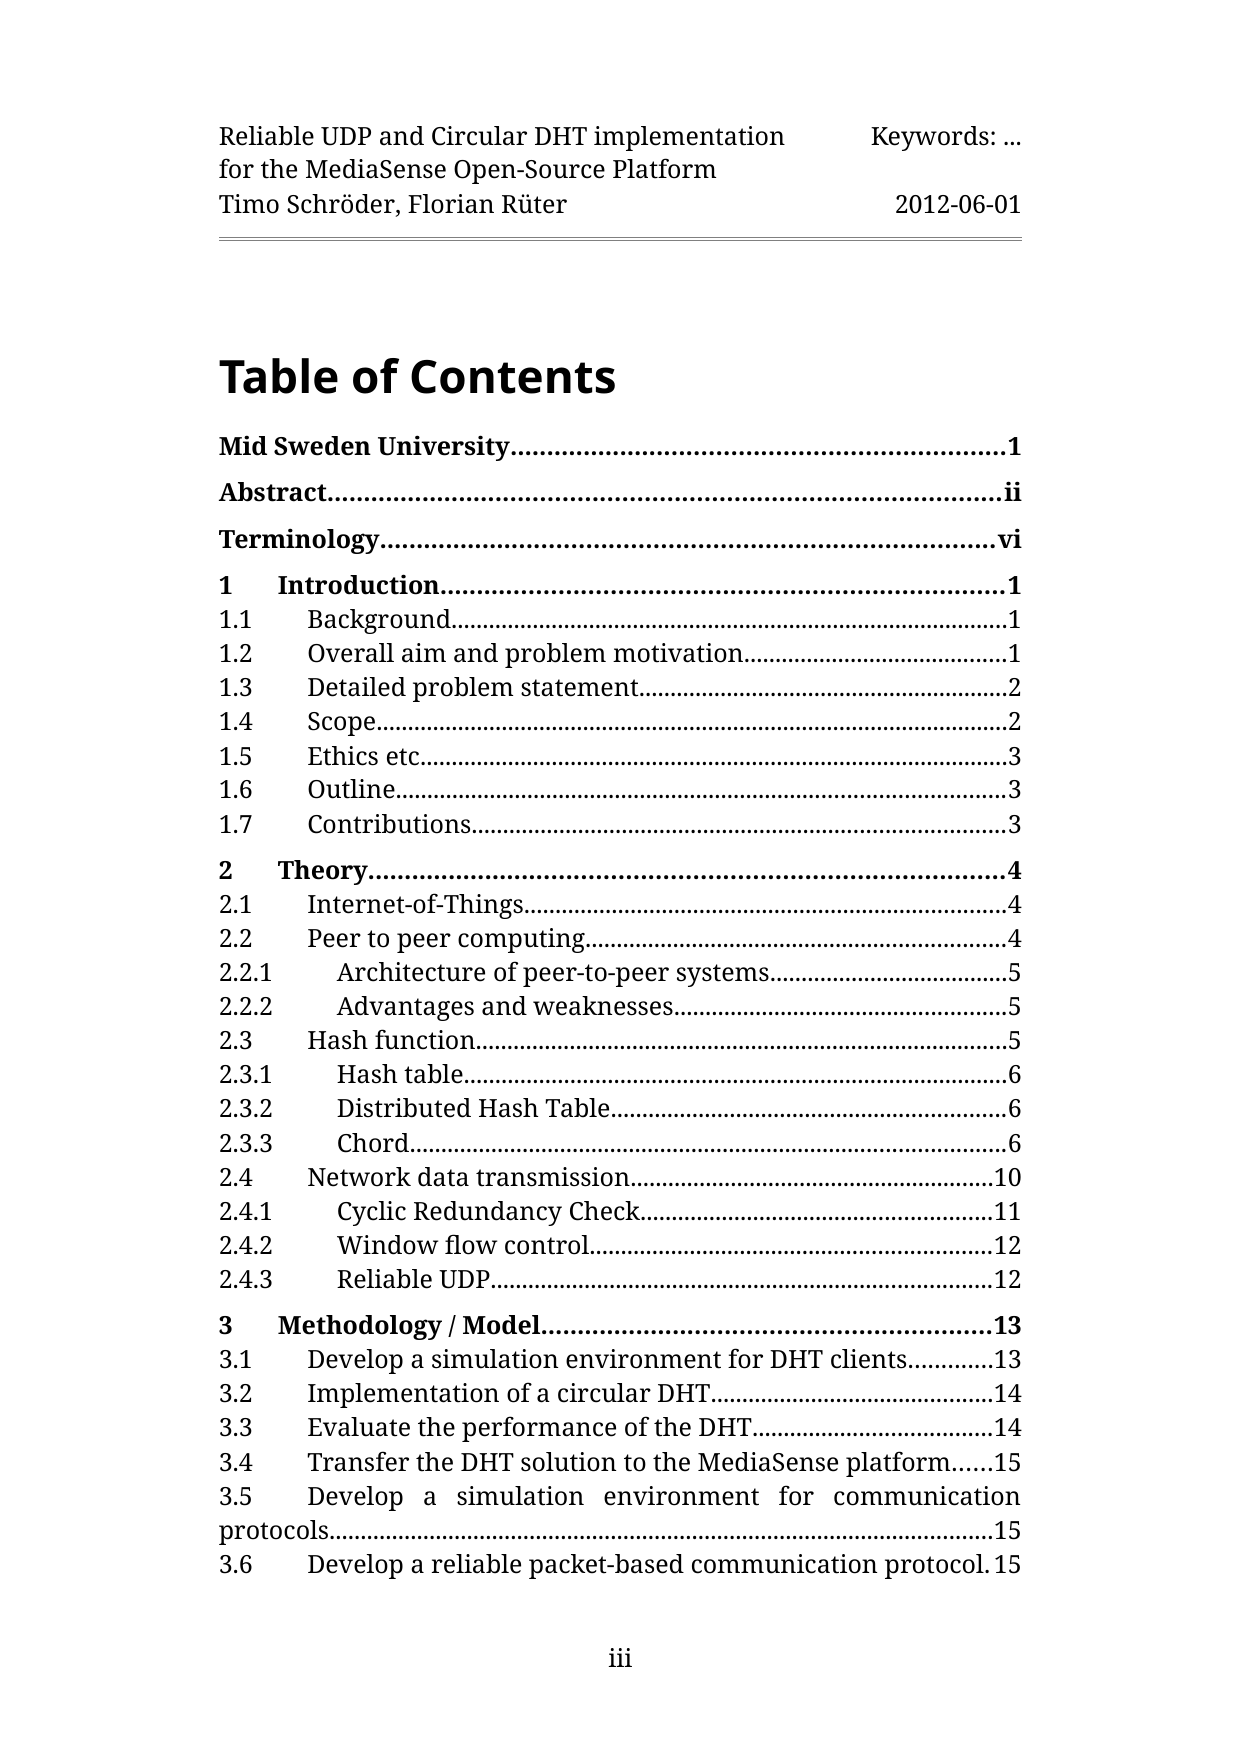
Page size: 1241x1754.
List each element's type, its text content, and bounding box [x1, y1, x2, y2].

text 2.4.1 Cyclic Redundancy Check 11 [218, 1193, 1022, 1227]
text Terminology vi [218, 521, 1022, 555]
text Mid Sweden University 1 [218, 428, 1022, 462]
text 1.5 Ethics etc 3 [218, 738, 1022, 772]
text 2.3.3 Chord 6 [218, 1125, 1022, 1159]
text 1.7 Contributions 3 [218, 806, 1022, 840]
text 3.1 Develop a simulation environment for DHT clients 13 [218, 1342, 1022, 1376]
text 1.2 Overall aim and problem motivation 1 [218, 636, 1022, 670]
text 3.3 Evaluate the performance of the DHT 14 [218, 1410, 1022, 1444]
text 3.6 Develop a reliable packet-based communication protocol 15 [218, 1546, 1022, 1580]
text 1.6 Outline 3 [218, 772, 1022, 806]
text 1.3 Detailed problem statement 2 [218, 670, 1022, 704]
text 3.2 Implementation of a circular DHT 14 [218, 1376, 1022, 1410]
text 1.4 Scope 2 [218, 704, 1022, 738]
text 3.4 Transfer the DHT solution to the MediaSense platform 15 [218, 1444, 1022, 1478]
text 2.2.1 Architecture of peer-to-peer systems 5 [218, 955, 1022, 989]
text 2.3.1 Hash table 6 [218, 1057, 1022, 1091]
text 2.2.2 Advantages and weaknesses 5 [218, 989, 1022, 1023]
text 2.4.2 Window flow control 12 [218, 1227, 1022, 1261]
text 1.1 Background 1 [218, 602, 1022, 636]
text 2 Theory 4 [218, 853, 1022, 887]
text 2.3.2 Distributed Hash Table 6 [218, 1091, 1022, 1125]
text 2.1 Internet-of-Things 4 [218, 887, 1022, 921]
text 3.5 Develop a simulation environment for communication protocols 15 [218, 1478, 1022, 1546]
subtitle Table of Contents [218, 344, 1022, 407]
text 2.3 Hash function 5 [218, 1023, 1022, 1057]
text Abstract ii [218, 475, 1022, 509]
text 2.2 Peer to peer computing 4 [218, 921, 1022, 955]
text 2.4.3 Reliable UDP 12 [218, 1261, 1022, 1296]
text 2.4 Network data transmission 10 [218, 1159, 1022, 1193]
text 3 Methodology / Model 13 [218, 1308, 1022, 1342]
text 1 Introduction 1 [218, 568, 1022, 602]
